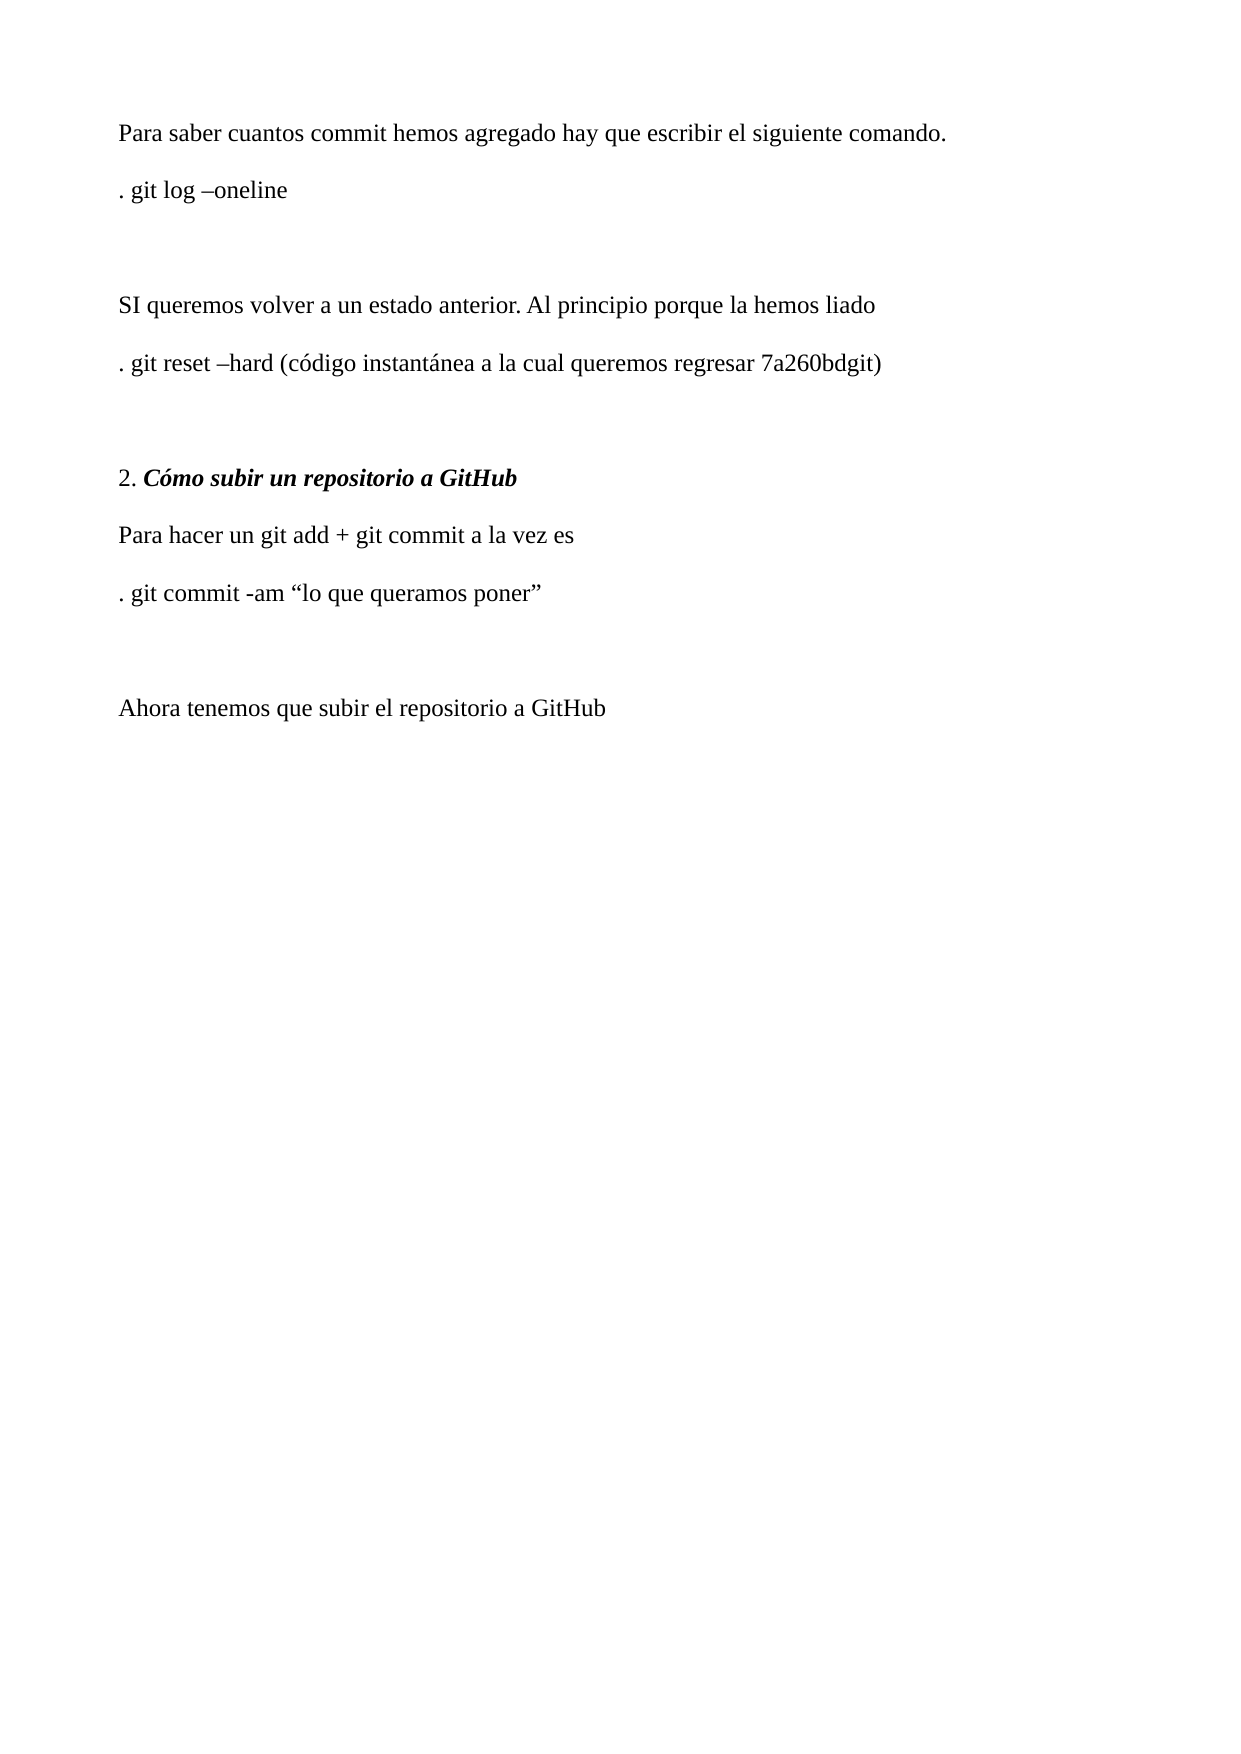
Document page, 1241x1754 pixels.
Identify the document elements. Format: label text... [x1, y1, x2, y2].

text 2. Cómo subir un repositorio a GitHub [118, 463, 1122, 492]
text . git commit -am “lo que queramos poner” [118, 578, 1122, 607]
text Para saber cuantos commit hemos agregado hay que escribir el siguiente comando. [118, 118, 1122, 147]
text . git log –oneline [118, 176, 1122, 204]
text SI queremos volver a un estado anterior. Al principio porque la hemos liado [118, 291, 1122, 319]
text Para hacer un git add + git commit a la vez es [118, 521, 1122, 549]
text . git reset –hard (código instantánea a la cual queremos regresar 7a260bdgit) [118, 348, 1122, 377]
text Ahora tenemos que subir el repositorio a GitHub [118, 693, 1122, 722]
